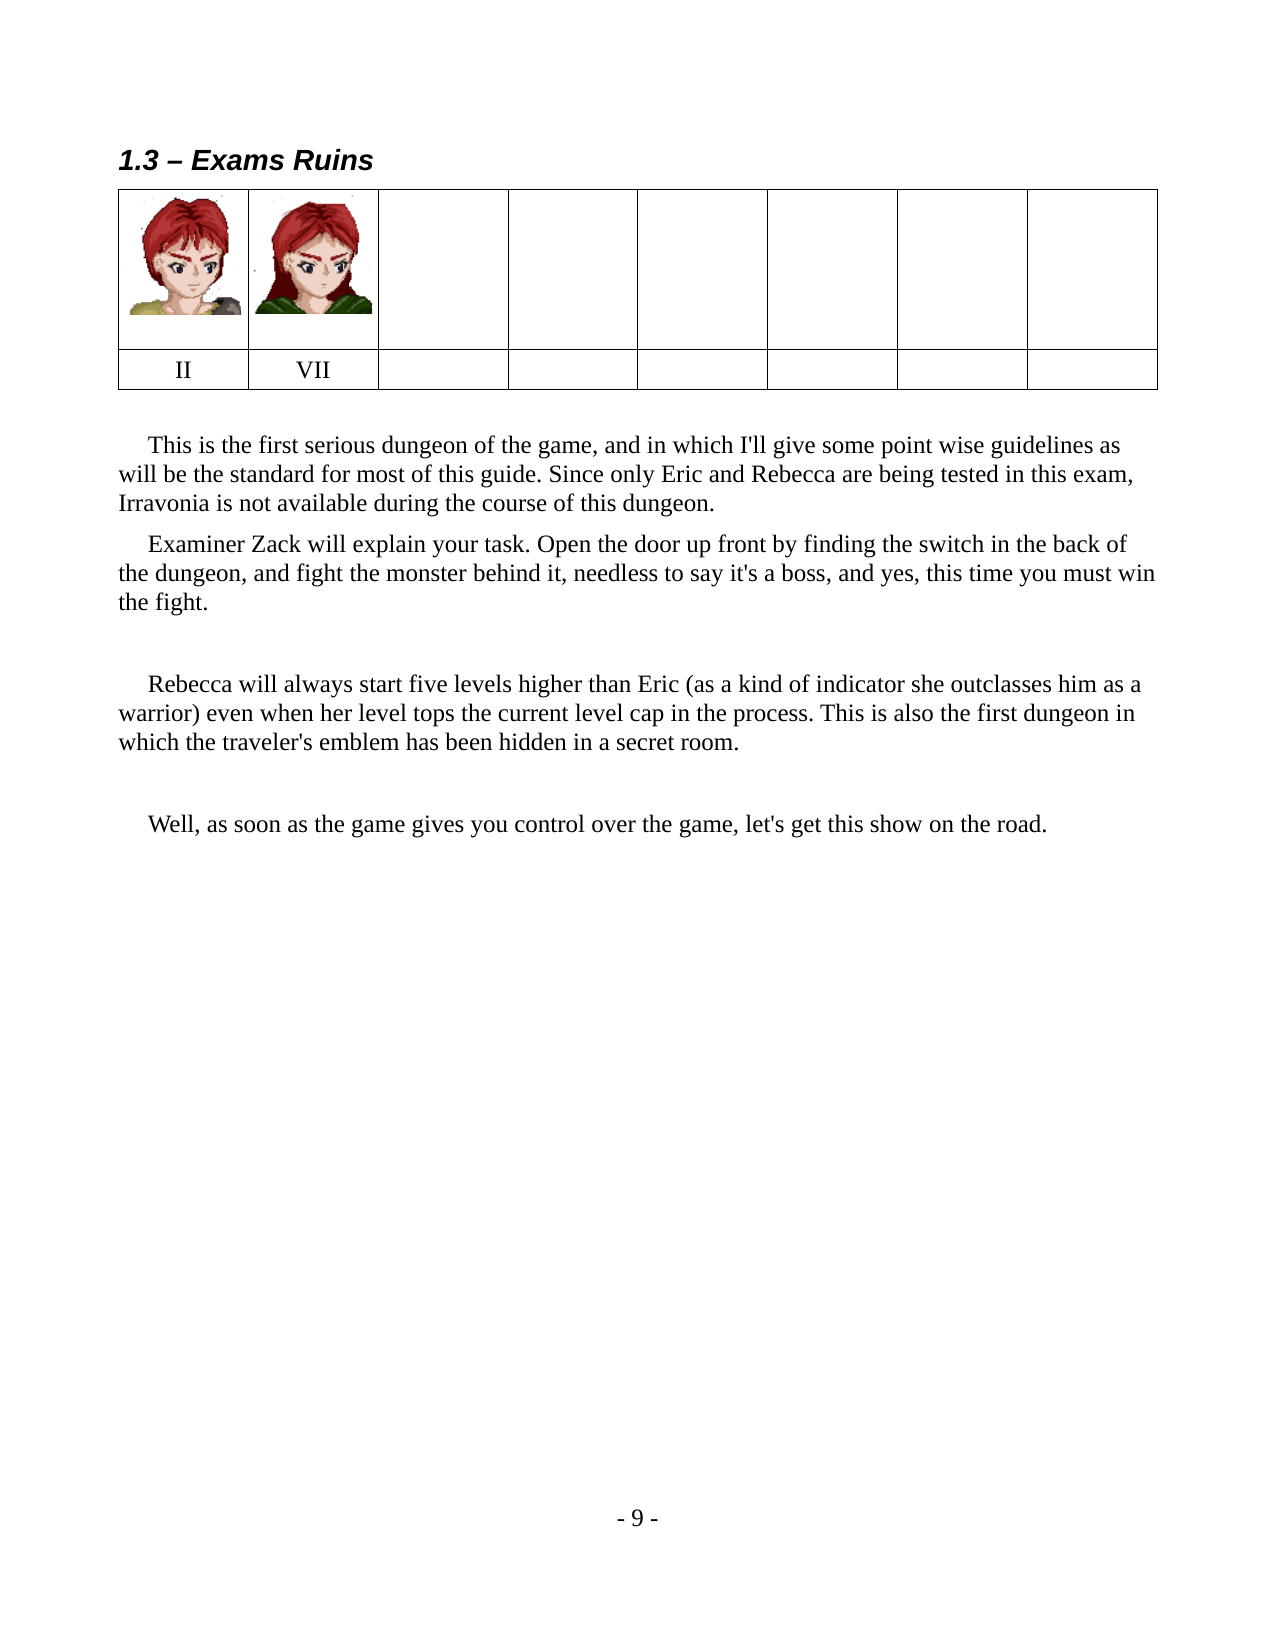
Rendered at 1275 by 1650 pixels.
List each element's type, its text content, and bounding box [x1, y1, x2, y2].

table_cell [768, 350, 897, 389]
table_header [509, 190, 637, 349]
table_header [249, 314, 378, 349]
table_header [898, 190, 1027, 349]
table_cell [898, 350, 1027, 389]
table_header [249, 190, 378, 313]
table_header [1028, 190, 1157, 349]
table_header [638, 190, 767, 349]
table_header [379, 190, 508, 349]
text Examiner Zack will explain your task. Open the door up front by finding the switch in the back of the dungeon, and fight the monster behind it, needless to say it's a boss, and yes, this time you must win the fight. [118, 529, 1157, 616]
table_header [119, 315, 248, 349]
table_cell [1028, 350, 1157, 389]
text This is the first serious dungeon of the game, and in which I'll give some point wise guidelines as will be the standard for most of this guide. Since only Eric and Rebecca are being tested in this exam, Irravonia is not available during the course of this dungeon. [118, 431, 1157, 517]
table_cell II [119, 350, 248, 389]
subtitle 1.3 – Exams Ruins [118, 143, 1157, 177]
table_cell VII [249, 350, 378, 389]
picture [124, 195, 242, 315]
text Rebecca will always start five levels higher than Eric (as a kind of indicator she outclasses him as a warrior) even when her level tops the current level cap in the process. This is also the first dungeon in which the traveler's emblem has been hidden in a secret room. [118, 669, 1157, 756]
text Well, as soon as the game gives you control over the game, let's get this show on the road. [118, 809, 1157, 838]
table_header [768, 190, 897, 349]
picture [253, 195, 373, 314]
table_cell [638, 350, 767, 389]
table_cell [509, 350, 637, 389]
table_header [119, 190, 248, 314]
table_cell [379, 350, 508, 389]
